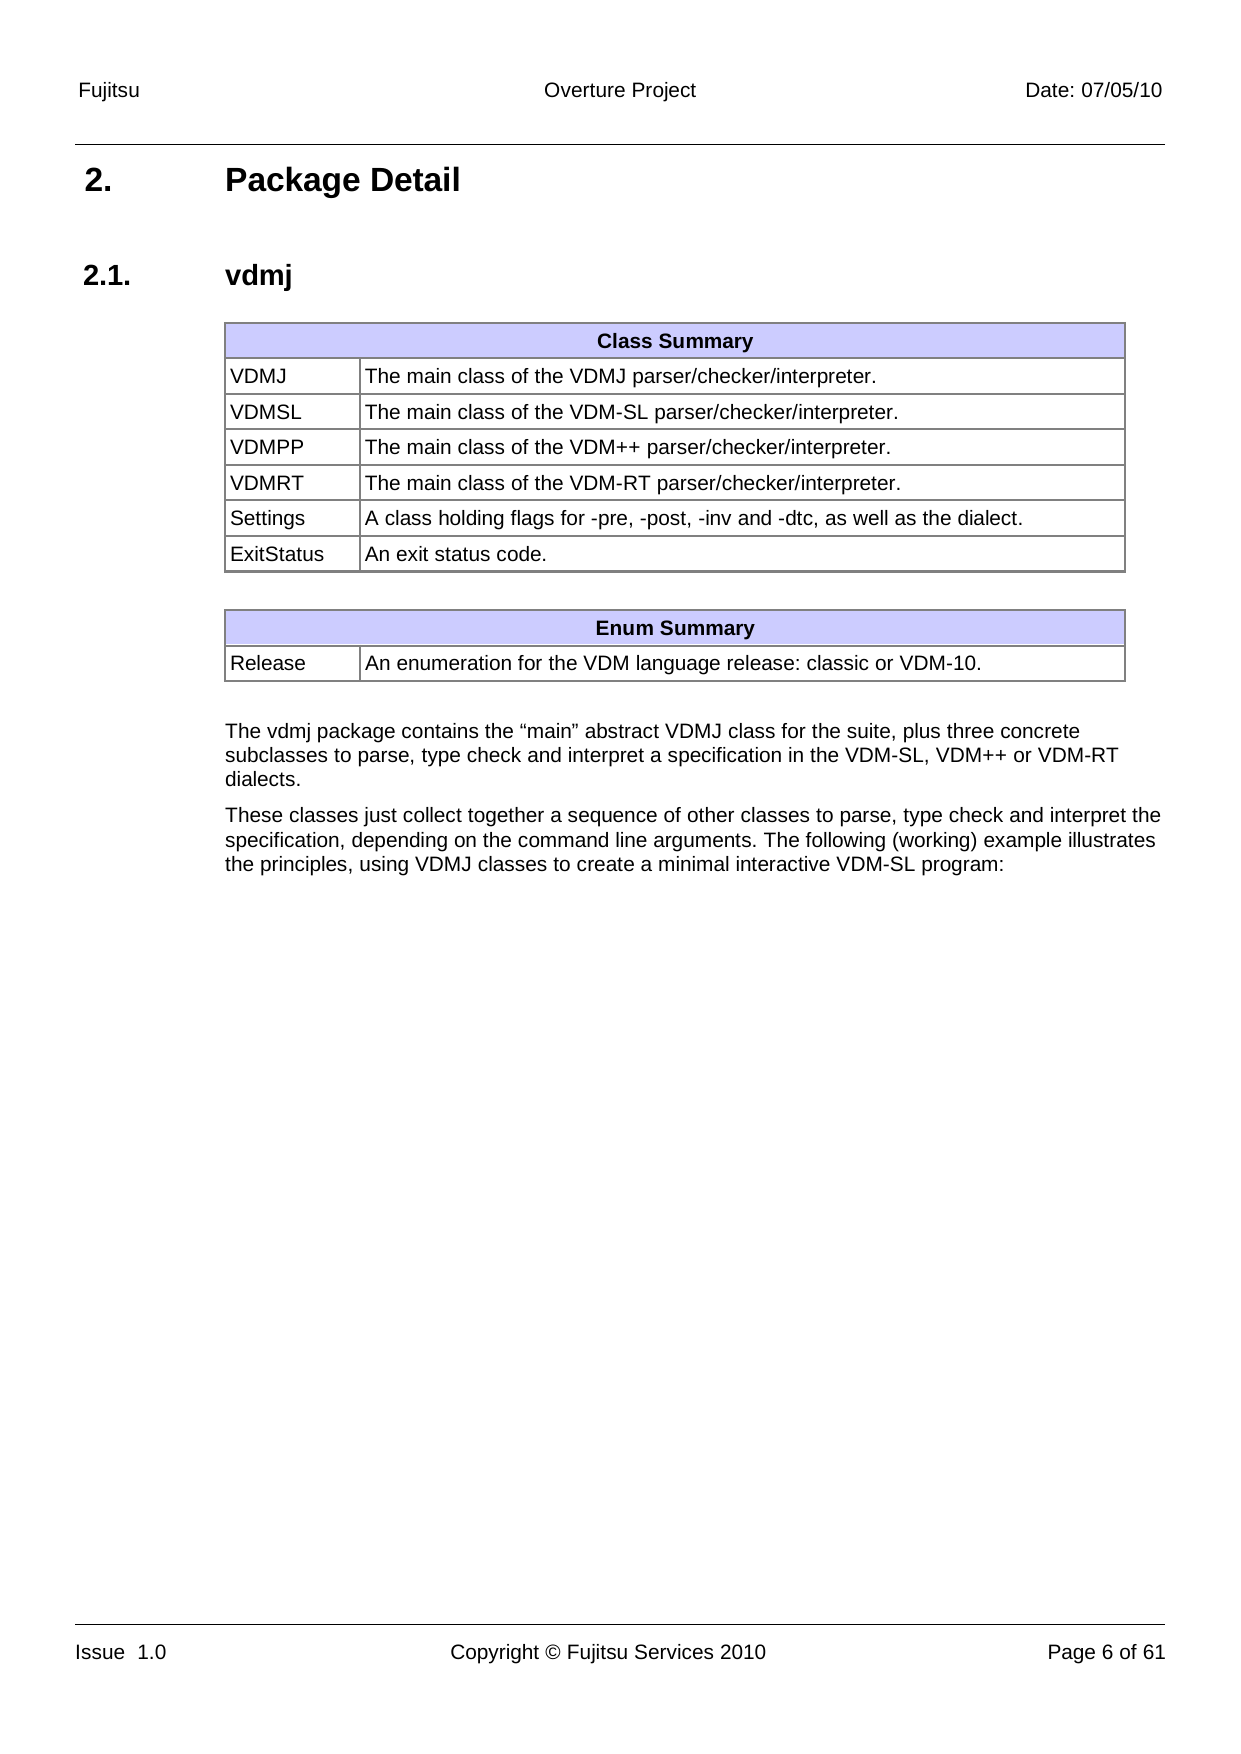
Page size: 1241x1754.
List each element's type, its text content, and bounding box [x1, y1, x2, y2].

text These classes just collect together a sequence of other classes to parse, type check and interpret the specification, depending on the command line arguments. The following (working) example illustrates the principles, using VDMJ classes to create a minimal interactive VDM-SL program: [225, 803, 1165, 876]
text The vdmj package contains the “main” abstract VDMJ class for the suite, plus three concrete subclasses to parse, type check and interpret a specification in the VDM-SL, VDM++ or VDM-RT dialects. [225, 719, 1165, 791]
table_cell VDMRT [226, 466, 359, 499]
table_cell The main class of the VDM++ parser/checker/interpreter. [361, 430, 1124, 464]
table_cell ExitStatus [226, 537, 359, 570]
table_cell VDMJ [226, 359, 359, 393]
table_cell The main class of the VDM-SL parser/checker/interpreter. [361, 395, 1124, 428]
table_cell The main class of the VDM-RT parser/checker/interpreter. [361, 466, 1124, 499]
table_cell An exit status code. [361, 537, 1124, 570]
table_cell An enumeration for the VDM language release: classic or VDM-10. [361, 647, 1124, 680]
subtitle Package Detail [75, 160, 1165, 198]
table_cell The main class of the VDMJ parser/checker/interpreter. [361, 359, 1124, 393]
table_cell Settings [226, 501, 359, 535]
table_cell VDMPP [226, 430, 359, 464]
subtitle vdmj [75, 258, 1165, 292]
table_header Class Summary [226, 324, 1124, 357]
table_cell VDMSL [226, 395, 359, 428]
table_cell A class holding flags for -pre, -post, -inv and -dtc, as well as the dialect. [361, 501, 1124, 535]
table_cell Release [226, 647, 359, 680]
table_header Enum Summary [226, 611, 1124, 644]
